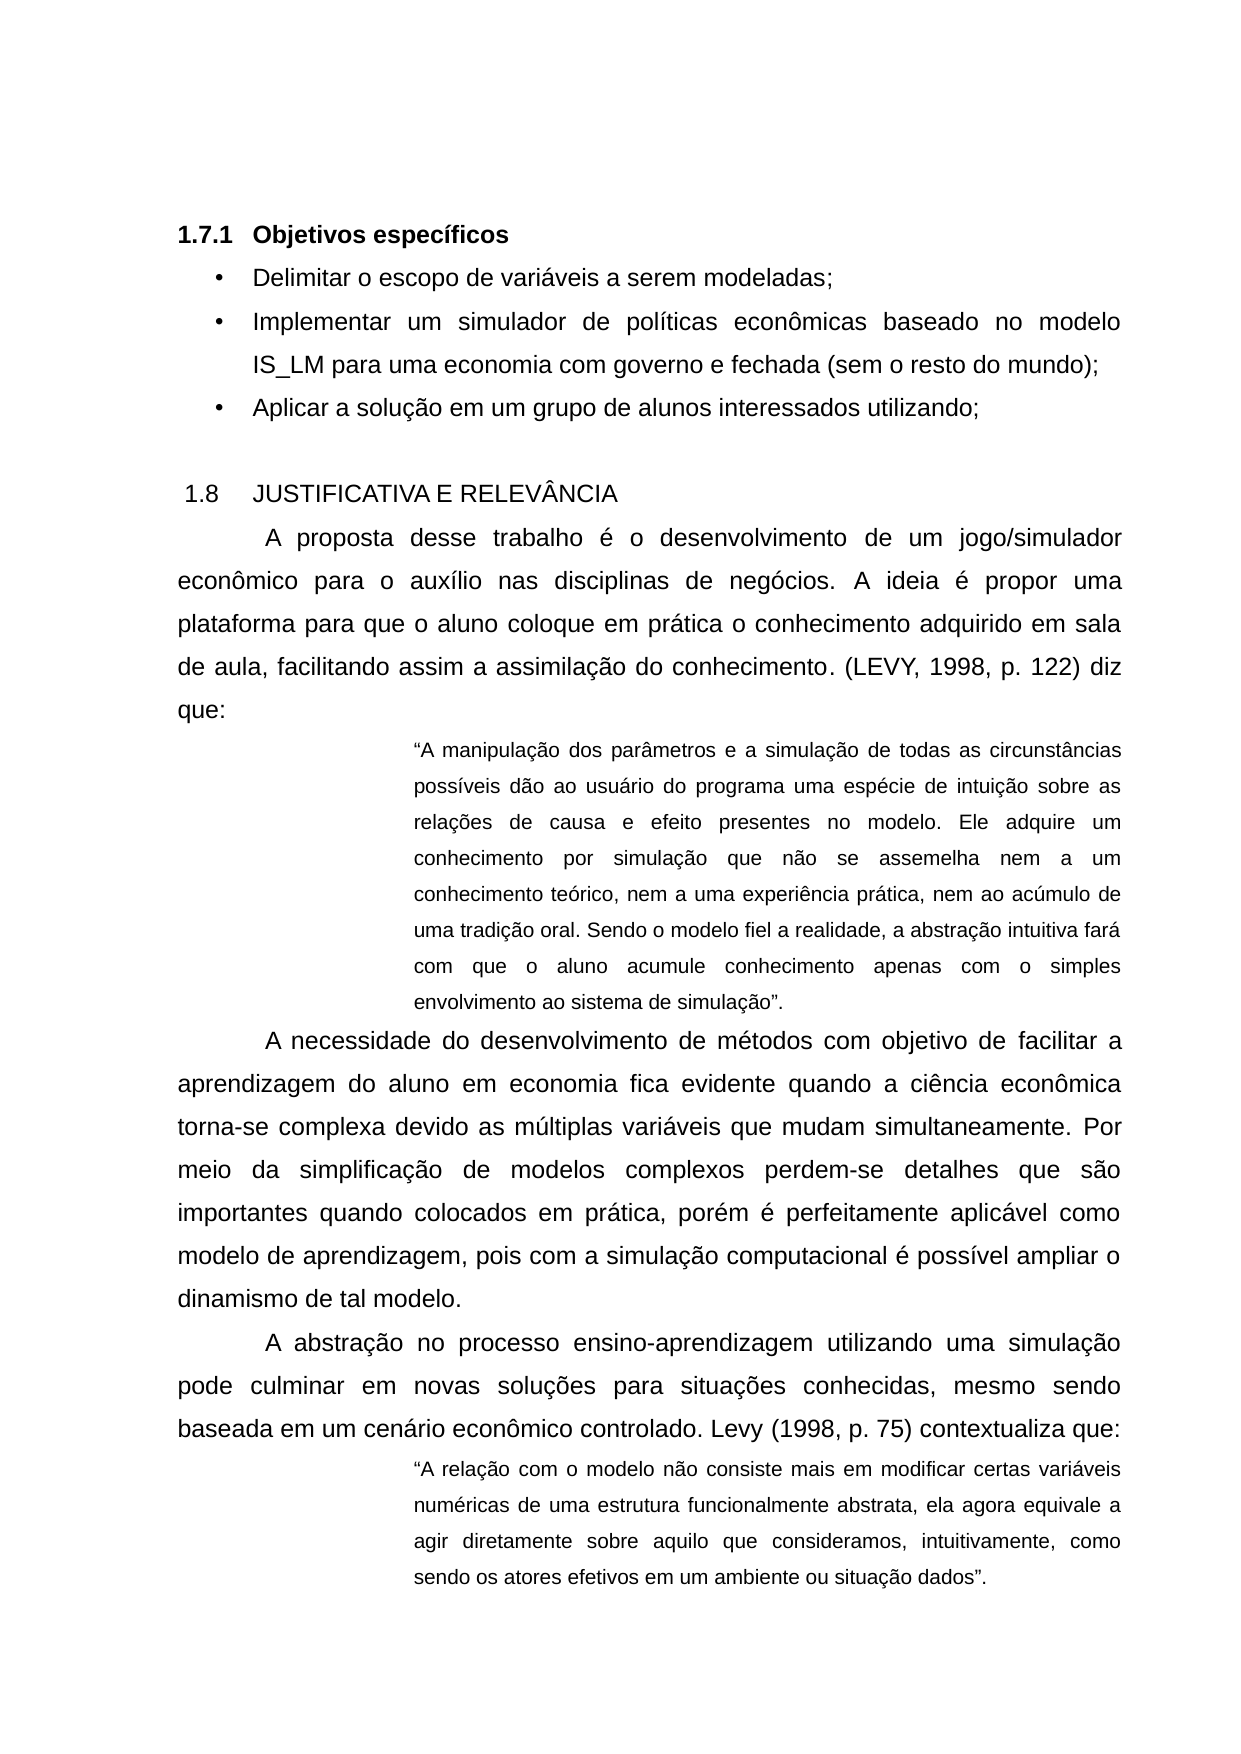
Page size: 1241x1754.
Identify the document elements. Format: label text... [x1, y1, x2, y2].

text “A relação com o modelo não consiste mais em modificar certas variáveis numéricas de uma estrutura funcionalmente abstrata, ela agora equivale a agir diretamente sobre aquilo que consideramos, intuitivamente, como sendo os atores efetivos em um ambiente ou situação dados”. [413, 1457, 1122, 1589]
text “A manipulação dos parâmetros e a simulação de todas as circunstâncias possíveis dão ao usuário do programa uma espécie de intuição sobre as relações de causa e efeito presentes no modelo. Ele adquire um conhecimento por simulação que não se assemelha nem a um conhecimento teórico, nem a uma experiência prática, nem ao acúmulo de uma tradição oral. Sendo o modelo fiel a realidade, a abstração intuitiva fará com que o aluno acumule conhecimento apenas com o simples envolvimento ao sistema de simulação”. [413, 738, 1122, 1014]
text A necessidade do desenvolvimento de métodos com objetivo de facilitar a aprendizagem do aluno em economia fica evidente quando a ciência econômica torna-se complexa devido as múltiplas variáveis que mudam simultaneamente. Por meio da simplificação de modelos complexos perdem-se detalhes que são importantes quando colocados em prática, porém é perfeitamente aplicável como modelo de aprendizagem, pois com a simulação computacional é possível ampliar o dinamismo de tal modelo. [177, 1026, 1122, 1313]
list Delimitar o escopo de variáveis a serem modeladas; [215, 263, 1122, 292]
text A proposta desse trabalho é o desenvolvimento de um jogo/simulador econômico para o auxílio nas disciplinas de negócios. A ideia é propor uma plataforma para que o aluno coloque em prática o conhecimento adquirido em sala de aula, facilitando assim a assimilação do conhecimento. (LEVY, 1998, p. 122) diz que: [177, 522, 1122, 724]
text A abstração no processo ensino-aprendizagem utilizando uma simulação pode culminar em novas soluções para situações conhecidas, mesmo sendo baseada em um cenário econômico controlado. Levy (1998, p. 75) contextualiza que: [177, 1327, 1122, 1442]
list Implementar um simulador de políticas econômicas baseado no modelo IS_LM para uma economia com governo e fechada (sem o resto do mundo); [215, 307, 1122, 379]
subtitle Justificativa e relevância [177, 479, 1122, 508]
subtitle Objetivos específicos [177, 220, 1122, 249]
list Aplicar a solução em um grupo de alunos interessados utilizando; [215, 393, 1122, 422]
